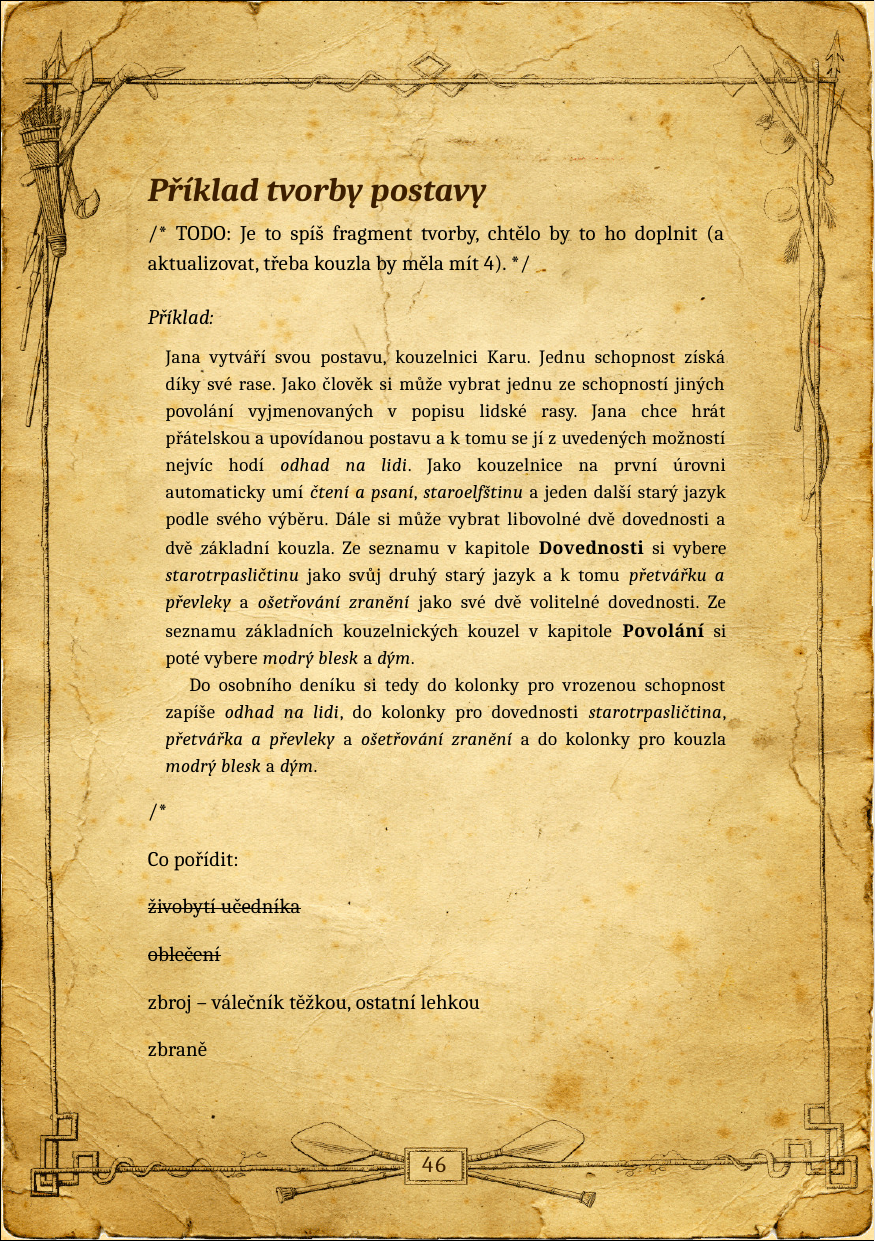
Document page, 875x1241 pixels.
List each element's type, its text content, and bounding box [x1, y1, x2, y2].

text oblečení [148, 943, 726, 967]
text Co pořídit: [148, 847, 726, 871]
text živobytí učedníka [148, 895, 726, 919]
text /* TODO: Je to spíš fragment tvorby, chtělo by to ho doplnit (a aktualizovat, třeba kouzla by měla mít 4). */ [148, 222, 726, 276]
picture [1, 1, 874, 1240]
text /* [148, 800, 726, 824]
subtitle Příklad tvorby postavy [148, 172, 726, 210]
text zbroj – válečník těžkou, ostatní lehkou [148, 990, 726, 1014]
text Jana vytváří svou postavu, kouzelnici Karu. Jednu schopnost získá díky své rase. Jako člověk si může vybrat jednu ze schopností jiných povolání vyjmenovaných v popisu lidské rasy. Jana chce hrát přátelskou a upovídanou postavu a k tomu se jí z uvedených možností nejvíc hodí odhad na lidi. Jako kouzelnice na první úrovni automaticky umí čtení a psaní, staroelfštinu a jeden další starý jazyk podle svého výběru. Dále si může vybrat libovolné dvě dovednosti a dvě základní kouzla. Ze seznamu v kapitole Dovednosti si vybere starotrpasličtinu jako svůj druhý starý jazyk a k tomu přetvářku a převleky a ošetřování zranění jako své dvě volitelné dovednosti. Ze seznamu základních kouzelnických kouzel v kapitole Povolání si poté vybere modrý blesk a dým. Do osobního deníku si tedy do kolonky pro vrozenou schopnost zapíše odhad na lidi, do kolonky pro dovednosti starotrpasličtina, přetvářka a převleky a ošetřování zranění a do kolonky pro kouzla modrý blesk a dým. [165, 347, 726, 777]
text zbraně [148, 1038, 726, 1062]
text Příklad: [148, 305, 726, 329]
